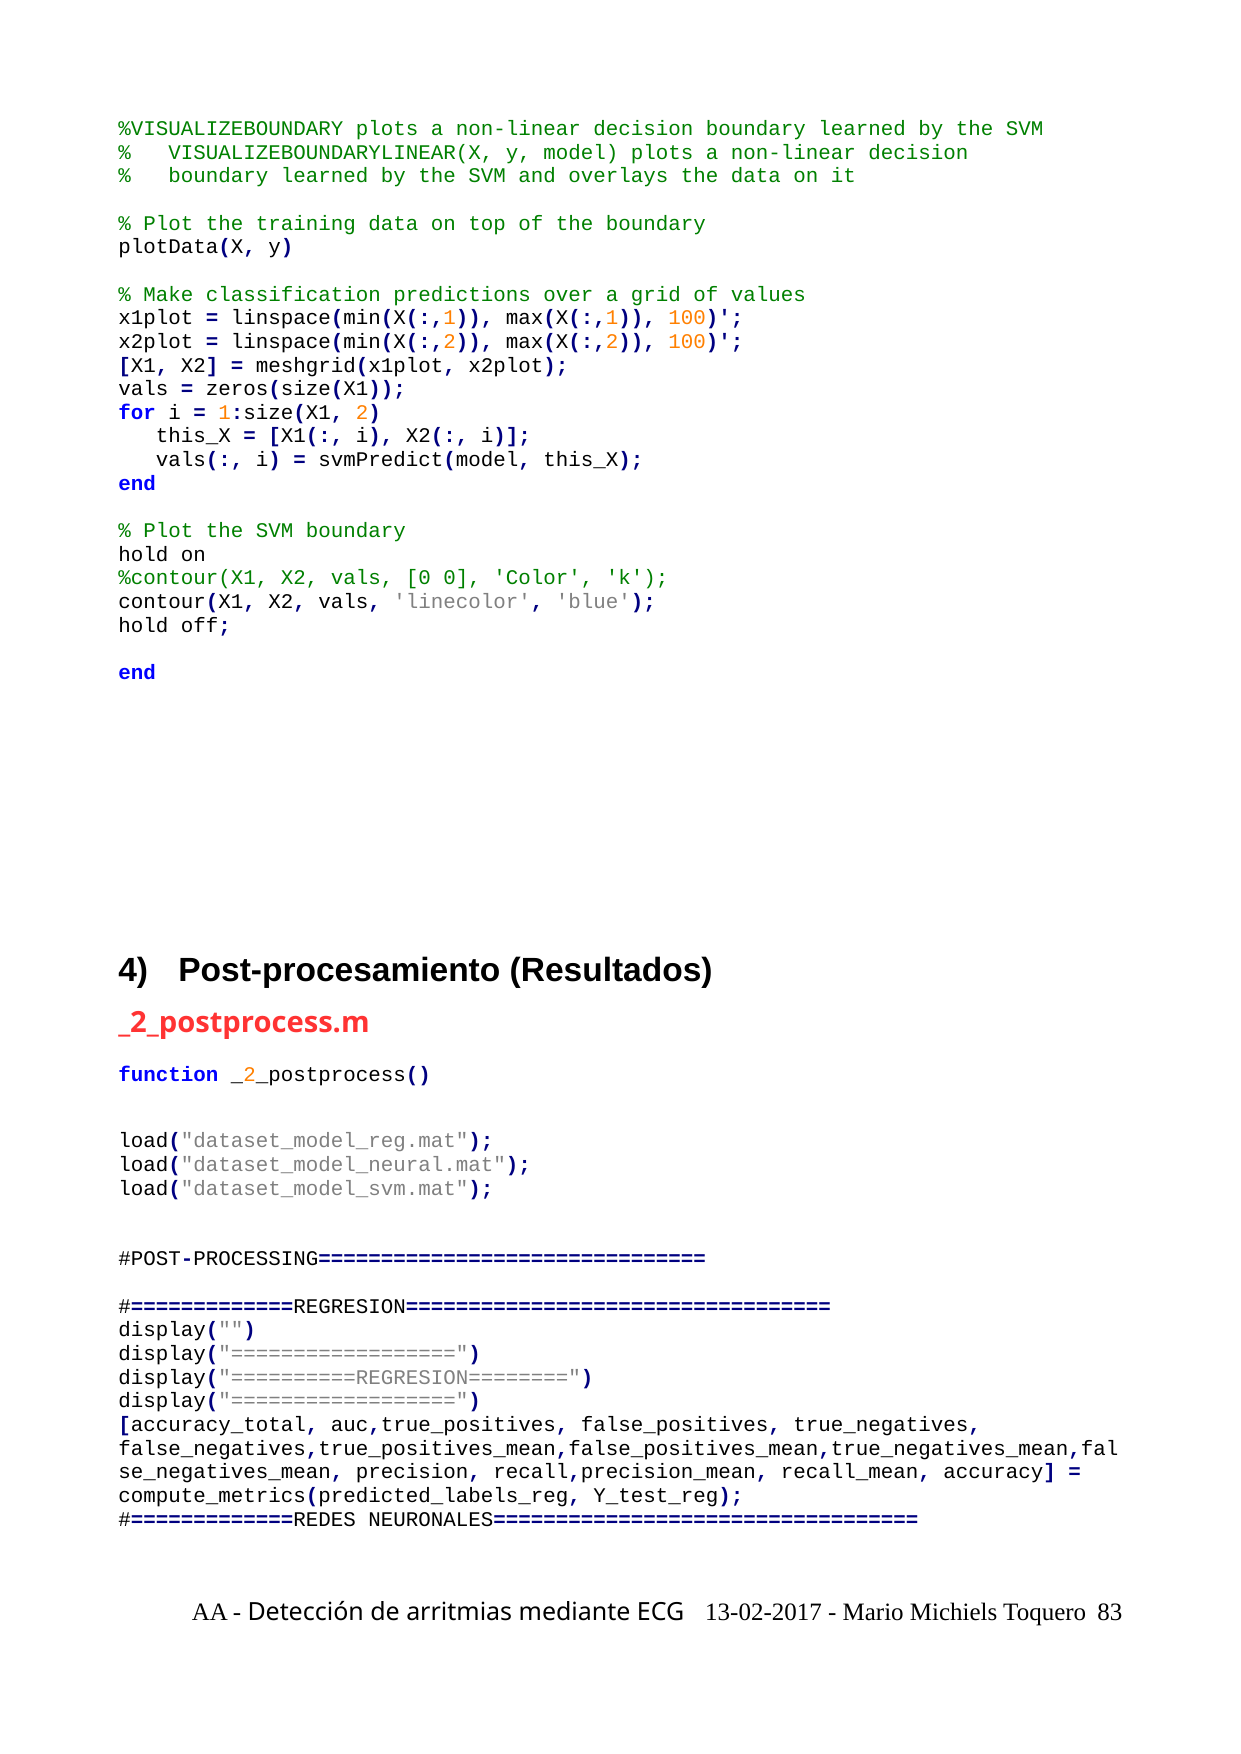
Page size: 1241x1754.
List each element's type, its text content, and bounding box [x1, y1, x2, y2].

text end [118, 473, 1122, 496]
text x2plot = linspace(min(X(:,2)), max(X(:,2)), 100)'; [118, 331, 1122, 354]
text _2_postprocess.m [118, 1001, 1122, 1041]
text hold off; [118, 615, 1122, 638]
text #POST-PROCESSING=============================== [118, 1248, 1122, 1272]
text %VISUALIZEBOUNDARY plots a non-linear decision boundary learned by the SVM [118, 118, 1122, 142]
text [accuracy_total, auc,true_positives, false_positives, true_negatives, false_negatives,true_positives_mean,false_positives_mean,true_negatives_mean,false_negatives_mean, precision, recall,precision_mean, recall_mean, accuracy] = compute_metrics(predicted_labels_reg, Y_test_reg); [118, 1414, 1122, 1508]
text load("dataset_model_reg.mat"); [118, 1130, 1122, 1154]
text % Plot the training data on top of the boundary [118, 213, 1122, 236]
text %contour(X1, X2, vals, [0 0], 'Color', 'k'); [118, 567, 1122, 591]
text plotData(X, y) [118, 236, 1122, 260]
text display("==================") [118, 1343, 1122, 1367]
text end [118, 662, 1122, 686]
text vals(:, i) = svmPredict(model, this_X); [118, 449, 1122, 473]
text vals = zeros(size(X1)); [118, 378, 1122, 402]
text % Make classification predictions over a grid of values [118, 284, 1122, 307]
text #=============REGRESION================================== [118, 1296, 1122, 1319]
text contour(X1, X2, vals, 'linecolor', 'blue'); [118, 591, 1122, 615]
text % boundary learned by the SVM and overlays the data on it [118, 165, 1122, 189]
text % Plot the SVM boundary [118, 520, 1122, 544]
text this_X = [X1(:, i), X2(:, i)]; [118, 426, 1122, 449]
text load("dataset_model_svm.mat"); [118, 1177, 1122, 1201]
subtitle Post-procesamiento (Resultados) [118, 950, 1122, 989]
text load("dataset_model_neural.mat"); [118, 1154, 1122, 1177]
text #=============REDES NEURONALES================================== [118, 1508, 1122, 1532]
text display("") [118, 1319, 1122, 1343]
text for i = 1:size(X1, 2) [118, 402, 1122, 426]
text function _2_postprocess() [118, 1064, 1122, 1087]
text display("==================") [118, 1390, 1122, 1414]
text x1plot = linspace(min(X(:,1)), max(X(:,1)), 100)'; [118, 307, 1122, 331]
text hold on [118, 544, 1122, 567]
text display("==========REGRESION========") [118, 1367, 1122, 1390]
text [X1, X2] = meshgrid(x1plot, x2plot); [118, 354, 1122, 378]
text % VISUALIZEBOUNDARYLINEAR(X, y, model) plots a non-linear decision [118, 142, 1122, 165]
